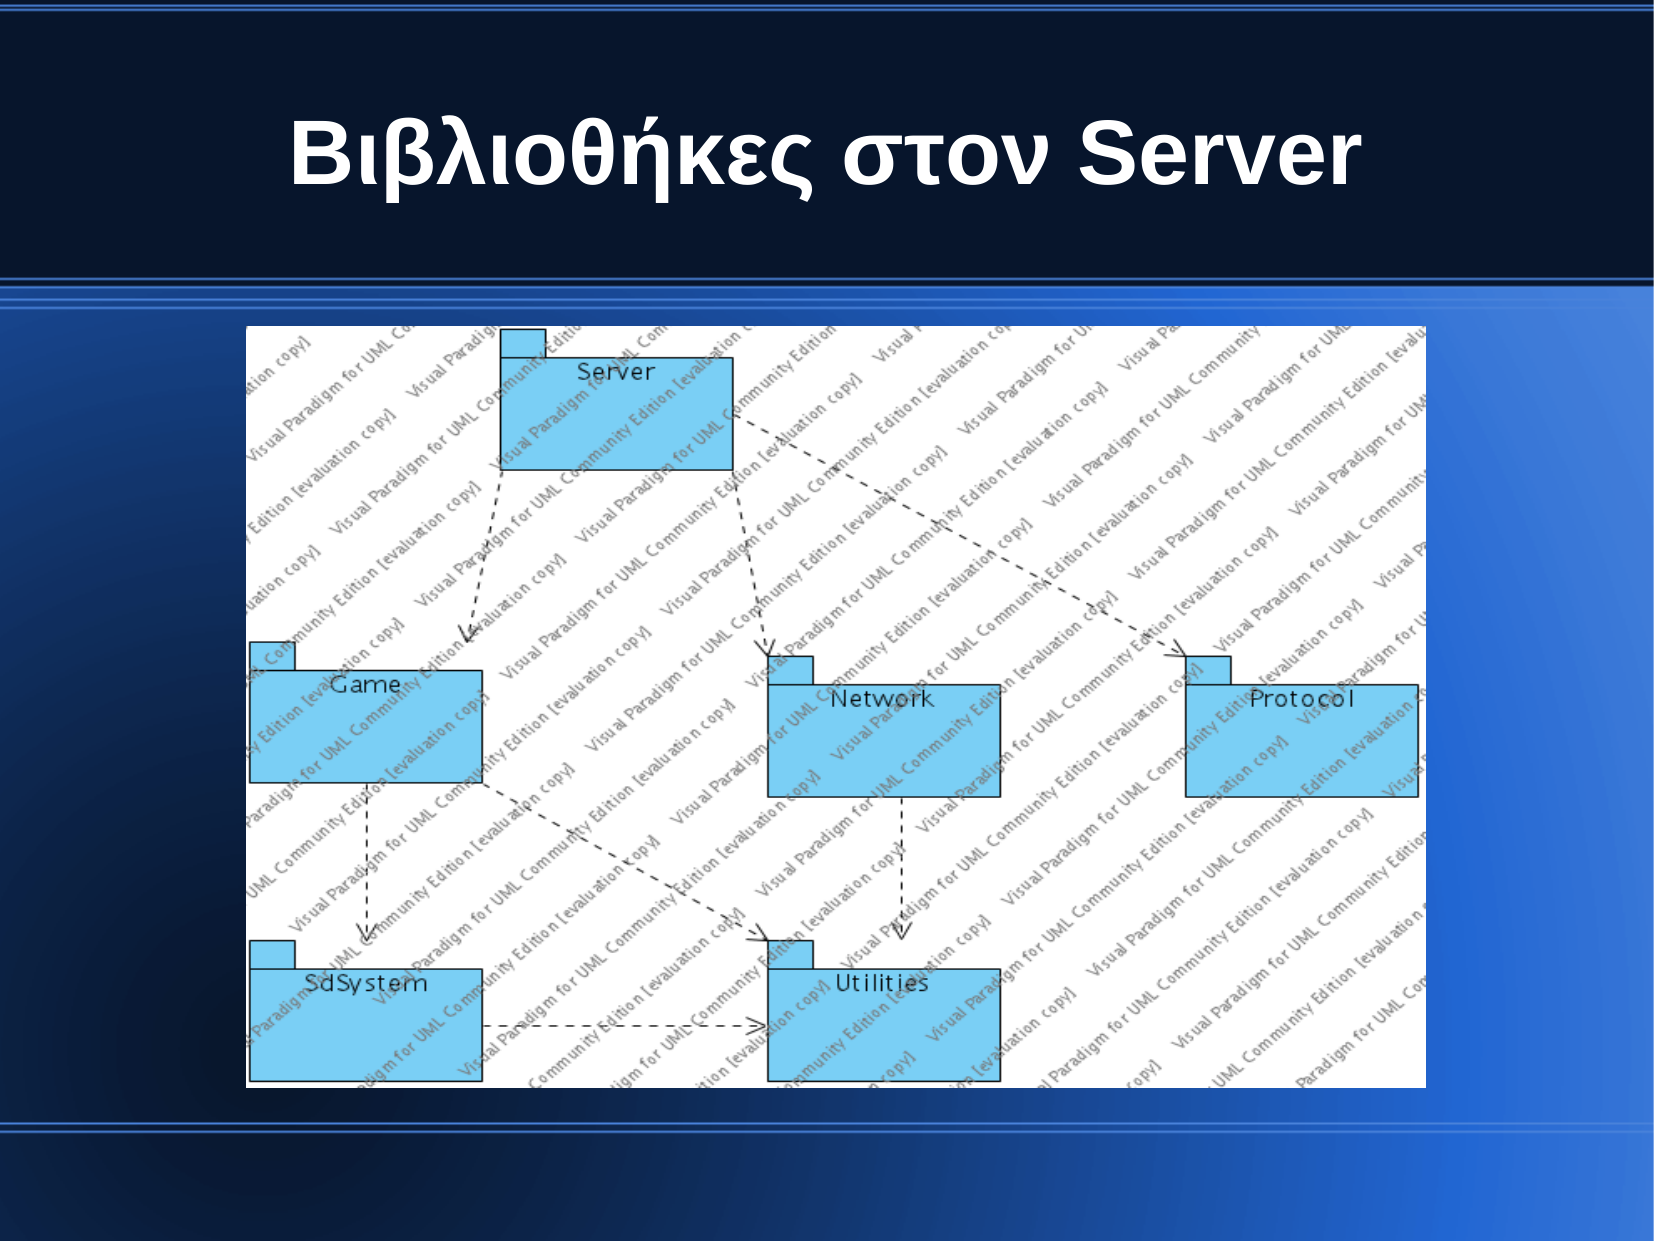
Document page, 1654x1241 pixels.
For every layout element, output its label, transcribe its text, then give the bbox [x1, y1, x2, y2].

title Βιβλιοθήκες στον Server [82, 49, 1571, 257]
picture [0, 0, 1654, 1241]
